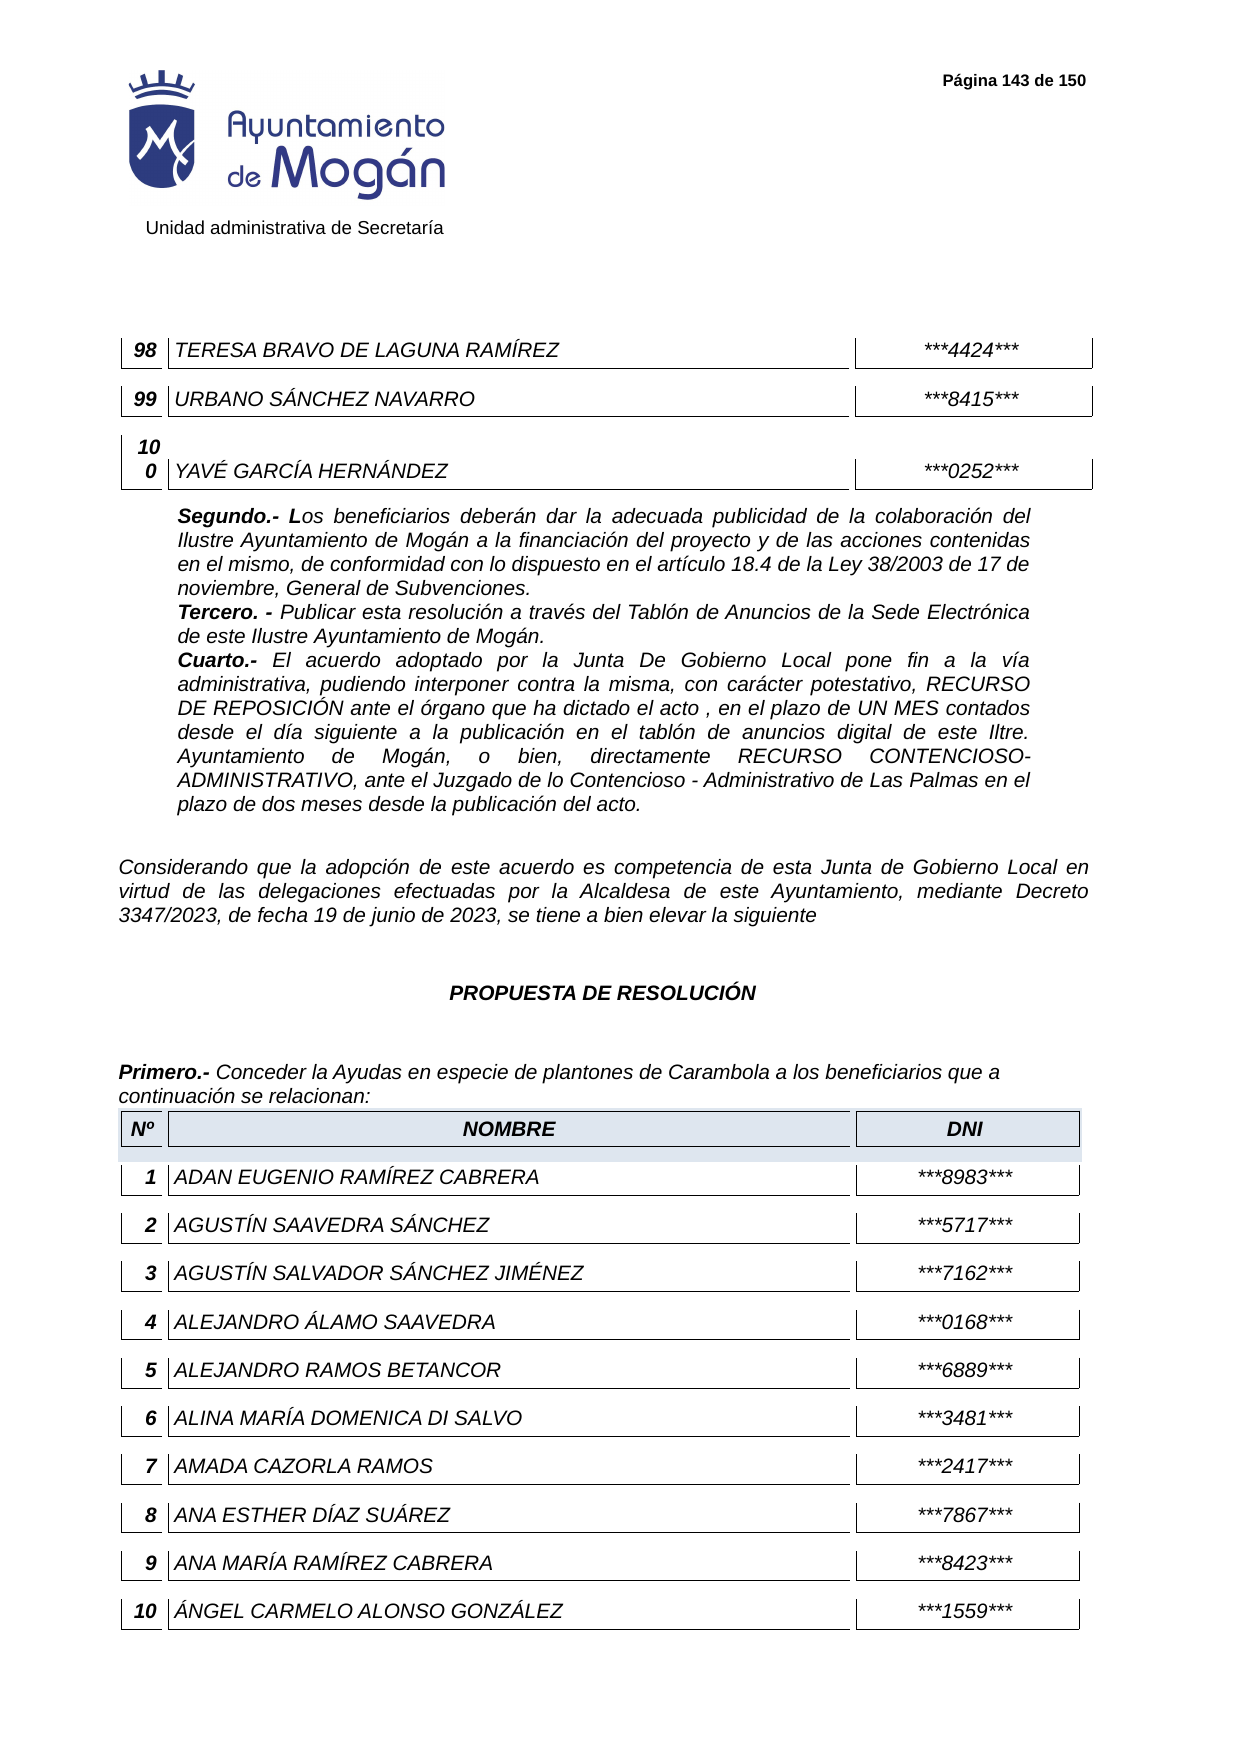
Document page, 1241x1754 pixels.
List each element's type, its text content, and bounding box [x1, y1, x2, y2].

table_cell 99 [118, 384, 165, 432]
table_cell ***8983*** [853, 1162, 1082, 1210]
table_cell 8 [118, 1500, 165, 1548]
table_cell 9 [118, 1548, 165, 1596]
text PROPUESTA DE RESOLUCIÓN [118, 981, 1092, 1005]
table_cell AMADA CAZORLA RAMOS [165, 1451, 853, 1499]
table_cell 4 [118, 1307, 165, 1355]
text Considerando que la adopción de este acuerdo es competencia de esta Junta de Gobierno Local en virtud de las delegaciones efectuadas por la Alcaldesa de este Ayuntamiento, mediante Decreto 3347/2023, de fecha 19 de junio de 2023, se tiene a bien elevar la siguiente [118, 855, 1092, 927]
table_cell 98 [118, 335, 165, 383]
table_cell ALEJANDRO ÁLAMO SAAVEDRA [165, 1307, 853, 1355]
table_cell 7 [118, 1451, 165, 1499]
table_cell ALEJANDRO RAMOS BETANCOR [165, 1355, 853, 1403]
table_cell ANA MARÍA RAMÍREZ CABRERA [165, 1548, 853, 1596]
table_cell 10 [118, 1596, 165, 1644]
table_cell ALINA MARÍA DOMENICA DI SALVO [165, 1403, 853, 1451]
table_cell 3 [118, 1258, 165, 1307]
table_cell 6 [118, 1403, 165, 1451]
table_cell ***5717*** [853, 1210, 1082, 1258]
table_cell ***7162*** [853, 1258, 1082, 1307]
table_header Nº [118, 1108, 165, 1162]
table_cell ***7867*** [853, 1500, 1082, 1548]
table_header NOMBRE [165, 1108, 853, 1162]
text Segundo.- Los beneficiarios deberán dar la adecuada publicidad de la colaboración del Ilustre Ayuntamiento de Mogán a la financiación del proyecto y de las acciones contenidas en el mismo, de conformidad con lo dispuesto en el artículo 18.4 de la Ley 38/2003 de 17 de noviembre, General de Subvenciones. [177, 504, 1033, 600]
text Tercero. - Publicar esta resolución a través del Tablón de Anuncios de la Sede Electrónica de este Ilustre Ayuntamiento de Mogán. [177, 600, 1033, 648]
picture [128, 70, 445, 206]
table_header DNI [853, 1108, 1082, 1162]
table_cell ***0168*** [853, 1307, 1082, 1355]
table_cell ***6889*** [853, 1355, 1082, 1403]
table_cell AGUSTÍN SAAVEDRA SÁNCHEZ [165, 1210, 853, 1258]
text Primero.- Conceder la Ayudas en especie de plantones de Carambola a los beneficiarios que a continuación se relacionan: [118, 1060, 1092, 1108]
table_cell ***3481*** [853, 1403, 1082, 1451]
table_cell ADAN EUGENIO RAMÍREZ CABRERA [165, 1162, 853, 1210]
text Cuarto.- El acuerdo adoptado por la Junta De Gobierno Local pone fin a la vía administrativa, pudiendo interponer contra la misma, con carácter potestativo, RECURSO DE REPOSICIÓN ante el órgano que ha dictado el acto , en el plazo de UN MES contados desde el día siguiente a la publicación en el tablón de anuncios digital de este Iltre. Ayuntamiento de Mogán, o bien, directamente RECURSO CONTENCIOSO-ADMINISTRATIVO, ante el Juzgado de lo Contencioso - Administrativo de Las Palmas en el plazo de dos meses desde la publicación del acto. [177, 648, 1033, 815]
table_cell ***2417*** [853, 1451, 1082, 1499]
table_cell 5 [118, 1355, 165, 1403]
table_cell YAVÉ GARCÍA HERNÁNDEZ [165, 432, 852, 504]
table_cell ***8423*** [853, 1548, 1082, 1596]
table_cell ANA ESTHER DÍAZ SUÁREZ [165, 1500, 853, 1548]
table_cell 2 [118, 1210, 165, 1258]
table_cell ÁNGEL CARMELO ALONSO GONZÁLEZ [165, 1596, 853, 1644]
table_cell ***8415*** [853, 384, 1095, 432]
table_cell AGUSTÍN SALVADOR SÁNCHEZ JIMÉNEZ [165, 1258, 853, 1307]
table_cell TERESA BRAVO DE LAGUNA RAMÍREZ [165, 335, 852, 383]
table_cell 1 [118, 1162, 165, 1210]
table_cell URBANO SÁNCHEZ NAVARRO [165, 384, 852, 432]
table_cell ***0252*** [853, 432, 1095, 504]
table_cell ***1559*** [853, 1596, 1082, 1644]
table_cell ***4424*** [853, 335, 1095, 383]
table_cell 100 [118, 432, 165, 504]
